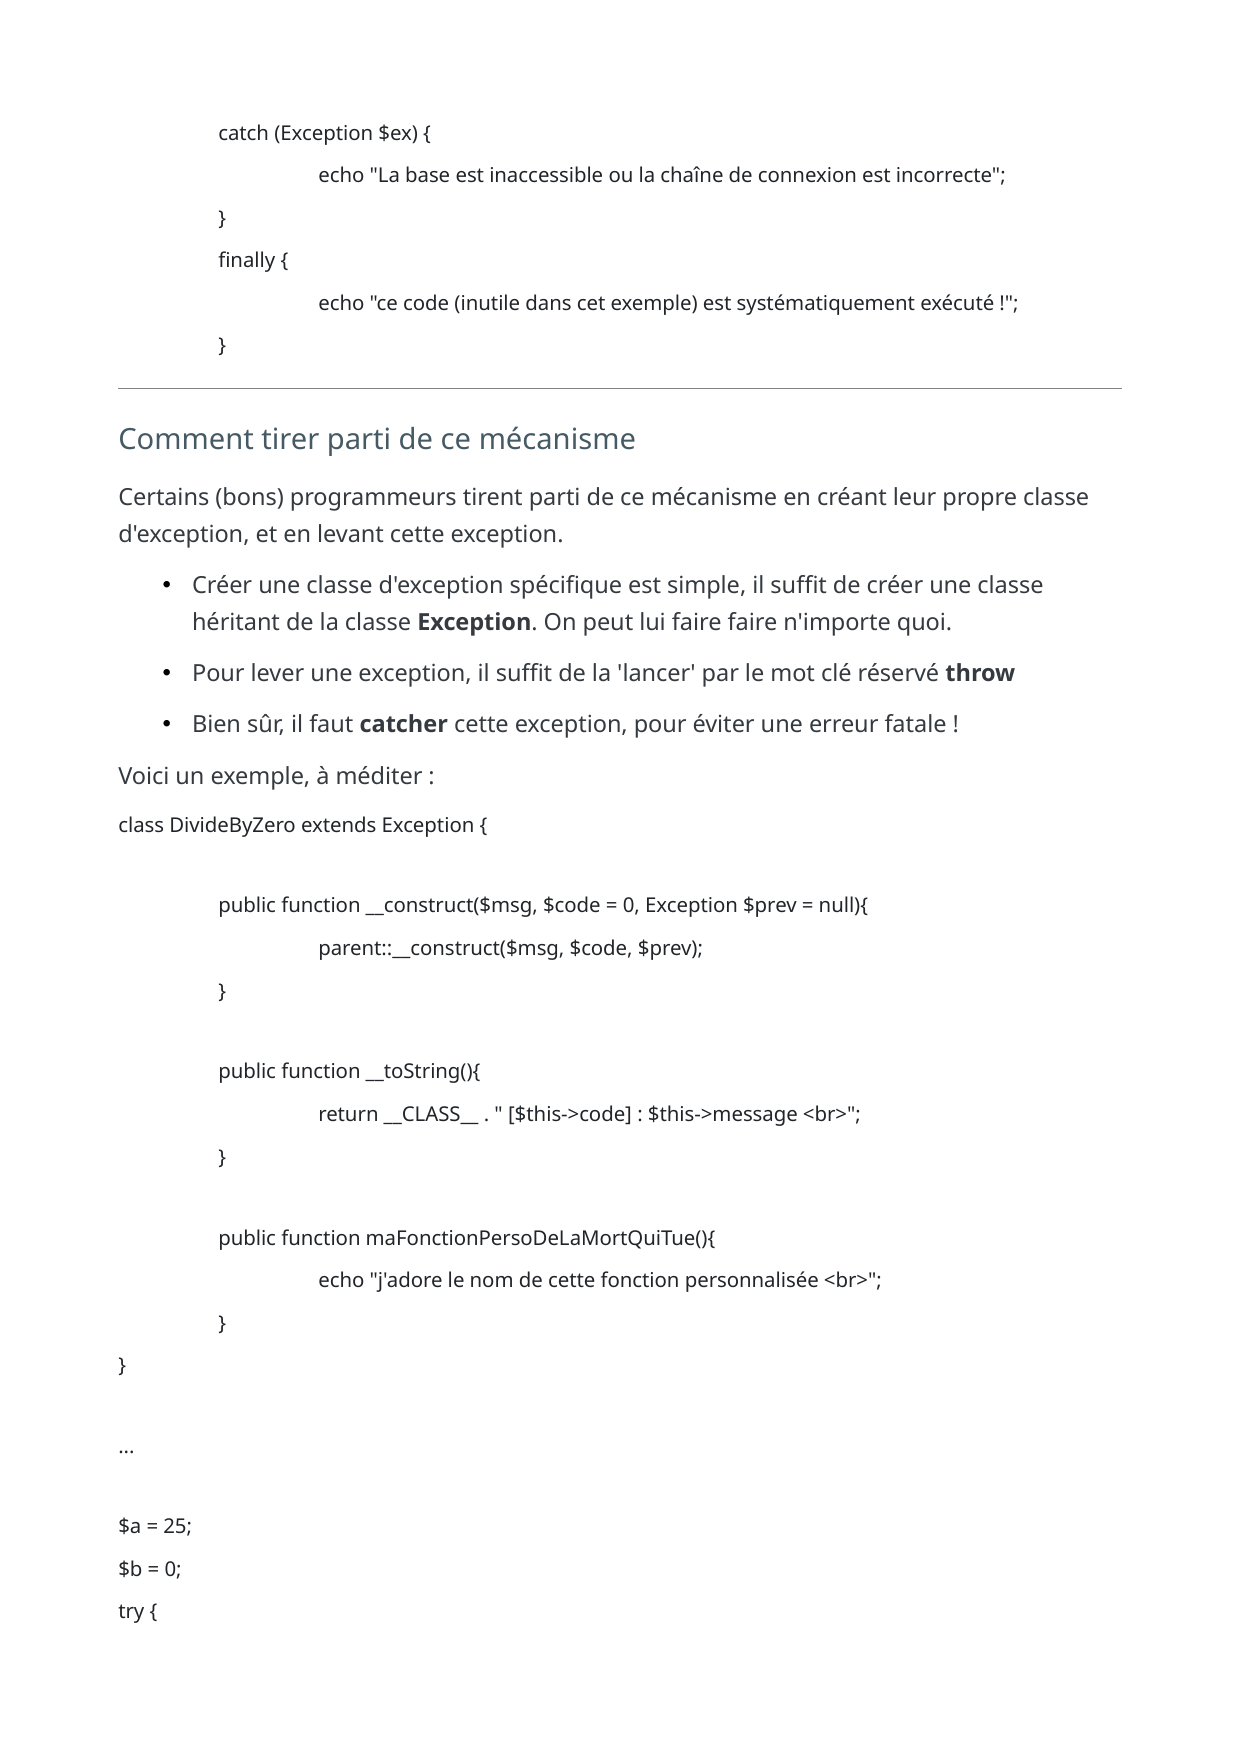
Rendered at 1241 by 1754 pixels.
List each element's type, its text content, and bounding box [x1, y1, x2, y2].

text public function __construct($msg, $code = 0, Exception $prev = null){ [118, 891, 1122, 919]
text finally { [118, 246, 1122, 274]
text } [118, 976, 1122, 1004]
text echo "j'adore le nom de cette fonction personnalisée <br>"; [118, 1266, 1122, 1294]
text return __CLASS__ . " [$this->code] : $this->message <br>"; [118, 1100, 1122, 1128]
text Voici un exemple, à méditer : [118, 759, 1122, 791]
text } [118, 1308, 1122, 1336]
text } [118, 1142, 1122, 1170]
text public function __toString(){ [118, 1057, 1122, 1085]
list Pour lever une exception, il suffit de la 'lancer' par le mot clé réservé throw [162, 656, 1122, 688]
text Certains (bons) programmeurs tirent parti de ce mécanisme en créant leur propre classe d'exception, et en levant cette exception. [118, 480, 1122, 549]
text $a = 25; [118, 1512, 1122, 1540]
list Bien sûr, il faut catcher cette exception, pour éviter une erreur fatale ! [162, 708, 1122, 740]
text try { [118, 1597, 1122, 1624]
text ... [118, 1431, 1122, 1459]
text } [118, 1351, 1122, 1379]
text } [118, 203, 1122, 231]
text public function maFonctionPersoDeLaMortQuiTue(){ [118, 1223, 1122, 1251]
text class DivideByZero extends Exception { [118, 811, 1122, 838]
subtitle Comment tirer parti de ce mécanisme [118, 418, 1122, 458]
text } [118, 331, 1122, 359]
text $b = 0; [118, 1554, 1122, 1582]
text echo "ce code (inutile dans cet exemple) est systématiquement exécuté !"; [118, 288, 1122, 317]
text parent::__construct($msg, $code, $prev); [118, 934, 1122, 962]
list Créer une classe d'exception spécifique est simple, il suffit de créer une classe héritant de la classe Exception. On peut lui faire faire n'importe quoi. [162, 568, 1122, 637]
text catch (Exception $ex) { [118, 118, 1122, 146]
text echo "La base est inaccessible ou la chaîne de connexion est incorrecte"; [118, 161, 1122, 189]
